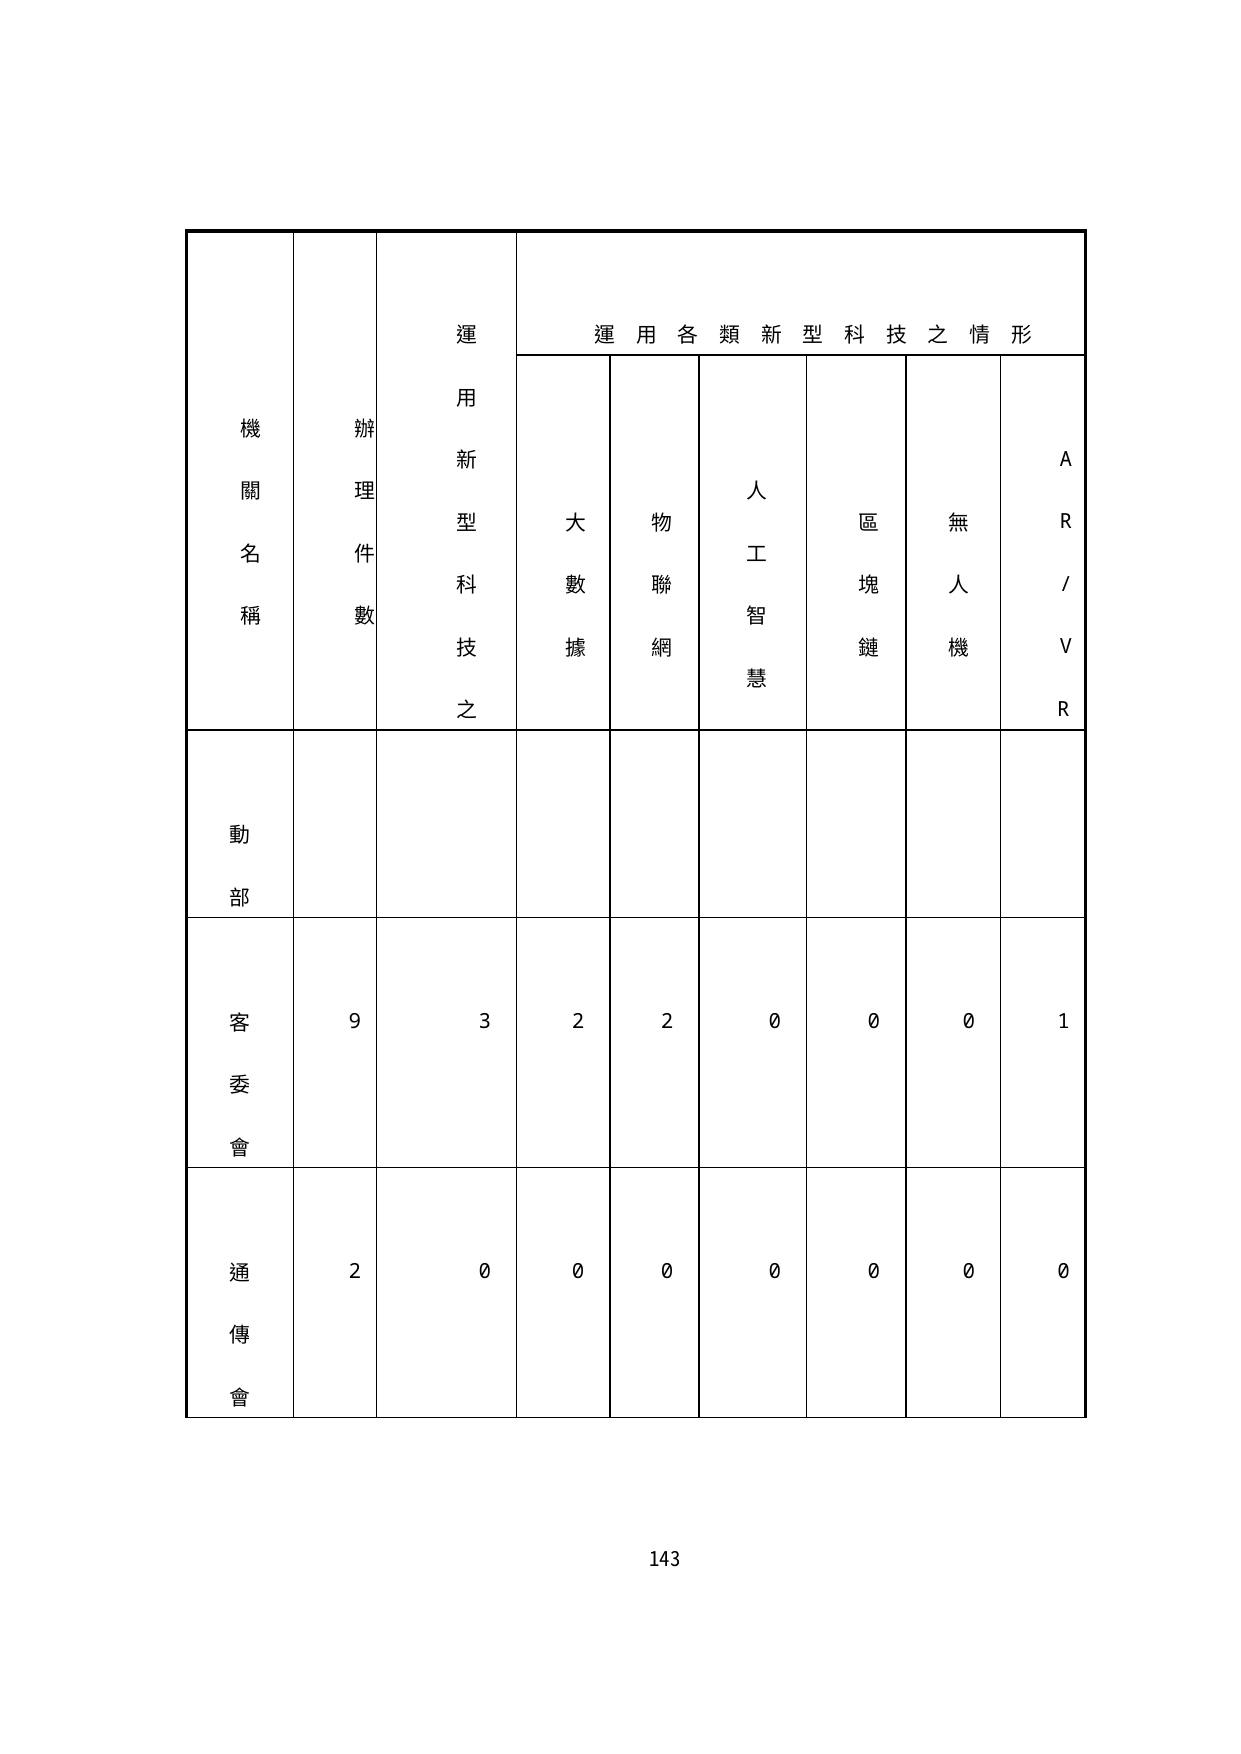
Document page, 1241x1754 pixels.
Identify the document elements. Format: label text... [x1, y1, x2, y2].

table_cell 2 [517, 918, 609, 1167]
table_cell AR/VR [1001, 356, 1084, 729]
table_cell 2 [294, 1168, 376, 1417]
table_cell 2 [611, 918, 698, 1167]
table_cell 通傳會 [188, 1168, 293, 1417]
table_cell 0 [611, 1168, 698, 1417]
table_cell 0 [700, 918, 806, 1167]
table_cell 0 [807, 918, 905, 1167]
table_cell [611, 731, 698, 917]
table_cell 0 [700, 1168, 806, 1417]
table_cell [807, 731, 905, 917]
table_cell 9 [294, 918, 376, 1167]
table_cell 1 [1001, 918, 1084, 1167]
table_cell 0 [377, 1168, 516, 1417]
table_header 機關名稱 [188, 233, 293, 729]
table_cell 人工智慧 [700, 356, 806, 729]
table_cell [377, 731, 516, 917]
table_cell [907, 731, 1000, 917]
table_cell [1001, 731, 1084, 917]
table_header 運用各類新型科技之情形 [517, 233, 1084, 354]
table_cell 0 [517, 1168, 609, 1417]
table_cell 0 [1001, 1168, 1084, 1417]
table_cell 動部 [188, 731, 293, 917]
table_cell 大數據 [517, 356, 609, 729]
table_header 辦理件數 [294, 233, 376, 729]
table_cell 0 [807, 1168, 905, 1417]
table_cell 3 [377, 918, 516, 1167]
table_cell [700, 731, 806, 917]
table_cell 客委會 [188, 918, 293, 1167]
table_cell 區塊鏈 [807, 356, 905, 729]
table_header 運用新型科技之件數 [377, 233, 516, 729]
table_cell 0 [907, 1168, 1000, 1417]
table_cell 無人機 [907, 356, 1000, 729]
table_cell [517, 731, 609, 917]
table_cell 物聯網 [611, 356, 698, 729]
table_cell [294, 731, 376, 917]
table_cell 0 [907, 918, 1000, 1167]
